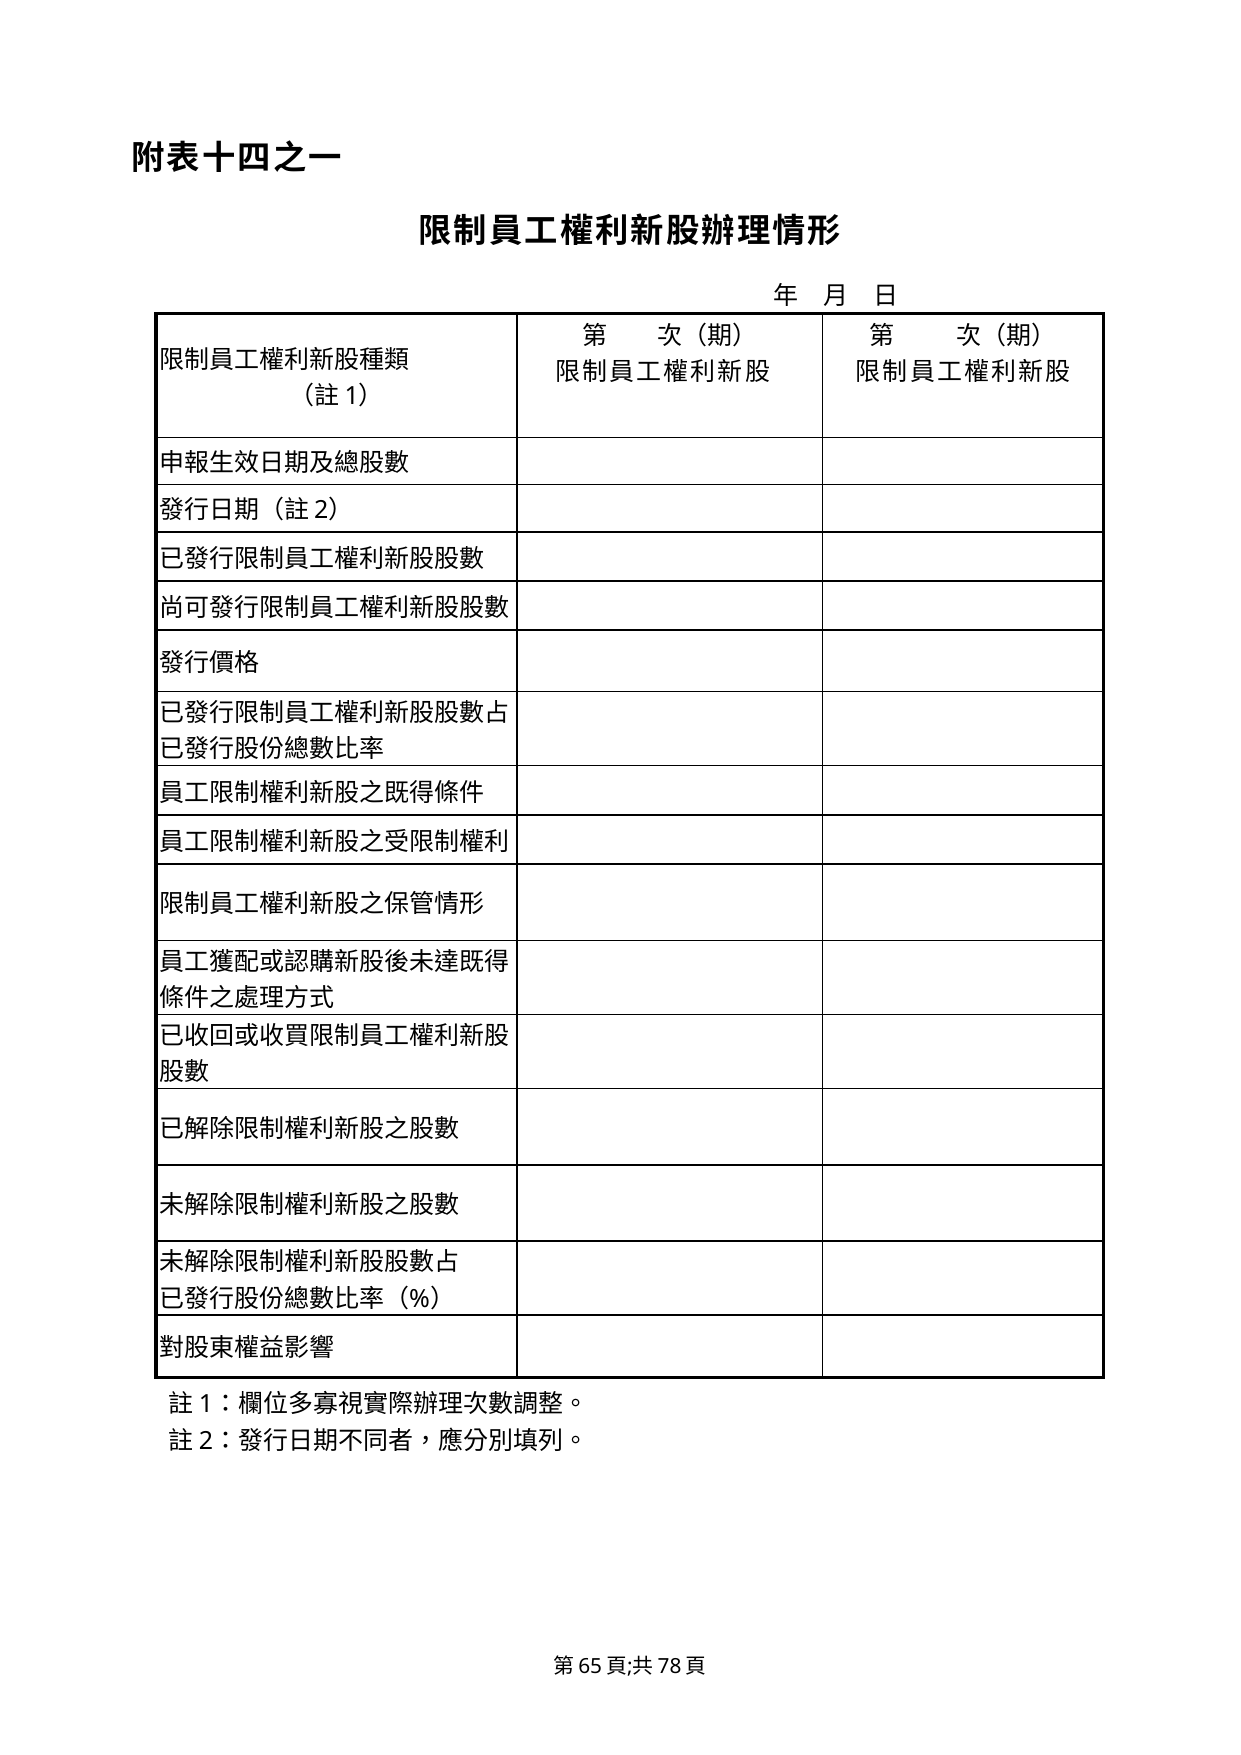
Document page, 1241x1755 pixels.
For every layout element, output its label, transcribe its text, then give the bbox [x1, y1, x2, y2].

table_cell 未解除限制權利新股之股數 [158, 1166, 516, 1240]
table_cell [518, 631, 822, 691]
table_cell 限制員工權利新股之保管情形 [158, 865, 516, 939]
text 附表十四之一 [131, 131, 1128, 179]
table_cell [823, 631, 1102, 691]
text 年 月 日 [150, 276, 1128, 312]
table_cell [518, 766, 822, 814]
table_cell 發行價格 [158, 631, 516, 691]
table_cell [518, 1316, 822, 1376]
table_cell 已解除限制權利新股之股數 [158, 1089, 516, 1164]
table_cell 發行日期（註2） [158, 485, 516, 531]
table_cell [518, 1166, 822, 1240]
table_cell 尚可發行限制員工權利新股股數 [158, 582, 516, 629]
table_cell 已發行限制員工權利新股股數占已發行股份總數比率 [158, 692, 516, 765]
table_cell [823, 1242, 1102, 1314]
text 註2：發行日期不同者，應分別填列。 [131, 1420, 1128, 1456]
table_cell [518, 816, 822, 863]
table_cell [823, 1316, 1102, 1376]
table_cell [823, 582, 1102, 629]
table_header 限制員工權利新股種類 （註1） [158, 315, 516, 436]
table_cell [823, 1015, 1102, 1088]
table_cell 申報生效日期及總股數 [158, 438, 516, 484]
text 註1：欄位多寡視實際辦理次數調整。 [169, 1384, 1106, 1420]
table_cell 已發行限制員工權利新股股數 [158, 533, 516, 580]
table_cell 未解除限制權利新股股數占 已發行股份總數比率（%） [158, 1242, 516, 1314]
table_cell 已收回或收買限制員工權利新股股數 [158, 1015, 516, 1088]
table_cell [823, 485, 1102, 531]
table_cell [518, 1015, 822, 1088]
table_header 第 次（期） 限制員工權利新股 [823, 315, 1102, 436]
table_cell [518, 438, 822, 484]
table_cell [518, 1242, 822, 1314]
table_cell 員工限制權利新股之既得條件 [158, 766, 516, 814]
text 限制員工權利新股辦理情形 [131, 203, 1128, 252]
table_cell [518, 692, 822, 765]
table_cell 員工獲配或認購新股後未達既得條件之處理方式 [158, 941, 516, 1013]
table_cell [823, 816, 1102, 863]
table_cell [823, 1089, 1102, 1164]
table_cell [823, 865, 1102, 939]
table_cell [518, 533, 822, 580]
table_cell [518, 582, 822, 629]
table_cell [823, 766, 1102, 814]
table_cell [518, 941, 822, 1013]
table_cell [823, 692, 1102, 765]
table_cell [823, 438, 1102, 484]
table_cell [823, 941, 1102, 1013]
table_cell [823, 533, 1102, 580]
table_cell [518, 1089, 822, 1164]
table_cell [823, 1166, 1102, 1240]
table_cell [518, 865, 822, 939]
table_cell [518, 485, 822, 531]
table_cell 對股東權益影響 [158, 1316, 516, 1376]
table_cell 員工限制權利新股之受限制權利 [158, 816, 516, 863]
table_header 第 次（期） 限制員工權利新股 [518, 315, 822, 436]
